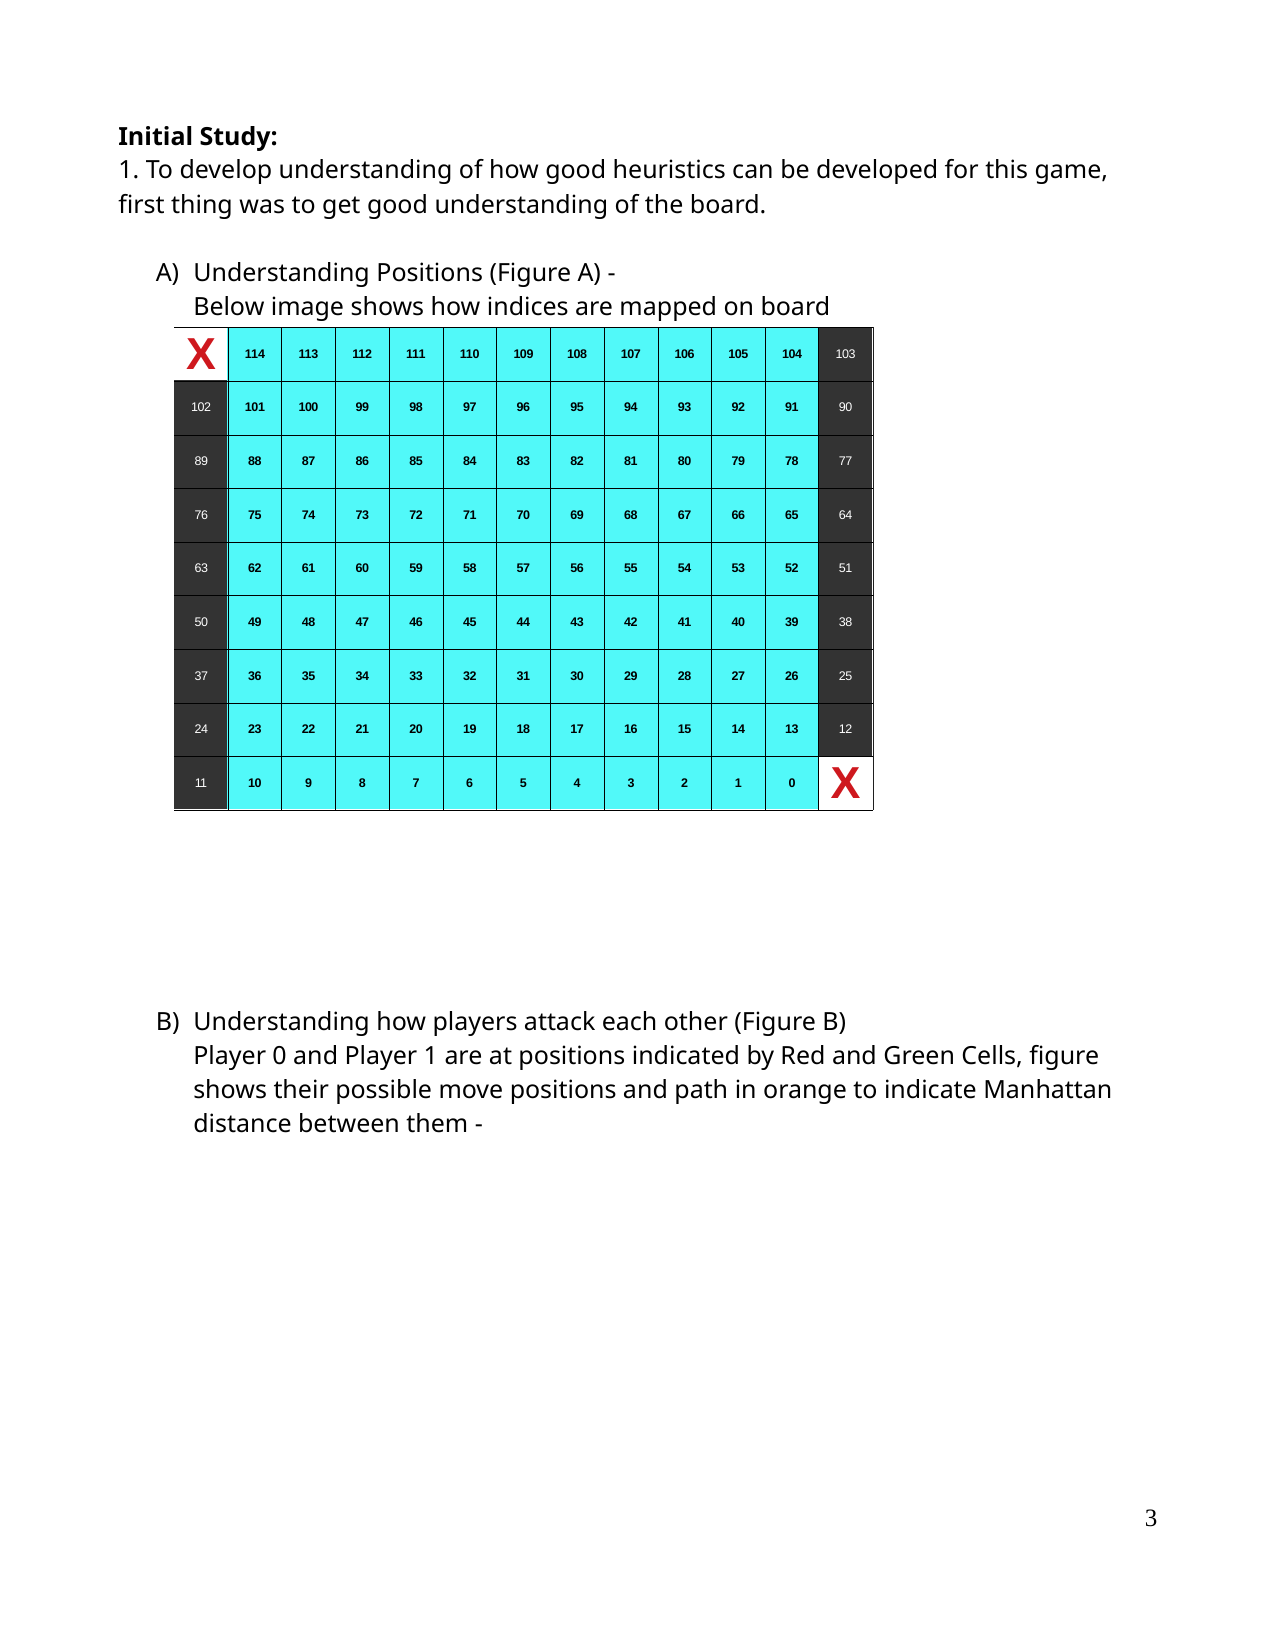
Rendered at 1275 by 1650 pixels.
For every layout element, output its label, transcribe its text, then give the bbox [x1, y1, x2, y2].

list Understanding Positions (Figure A) - Below image shows how indices are mapped on board [156, 254, 1157, 322]
list Understanding how players attack each other (Figure B) Player 0 and Player 1 are at positions indicated by Red and Green Cells, figure shows their possible move positions and path in orange to indicate Manhattan distance between them - [156, 1004, 1157, 1174]
text Initial Study: [118, 118, 1157, 152]
text 1. To develop understanding of how good heuristics can be developed for this game, first thing was to get good understanding of the board. [118, 152, 1157, 220]
